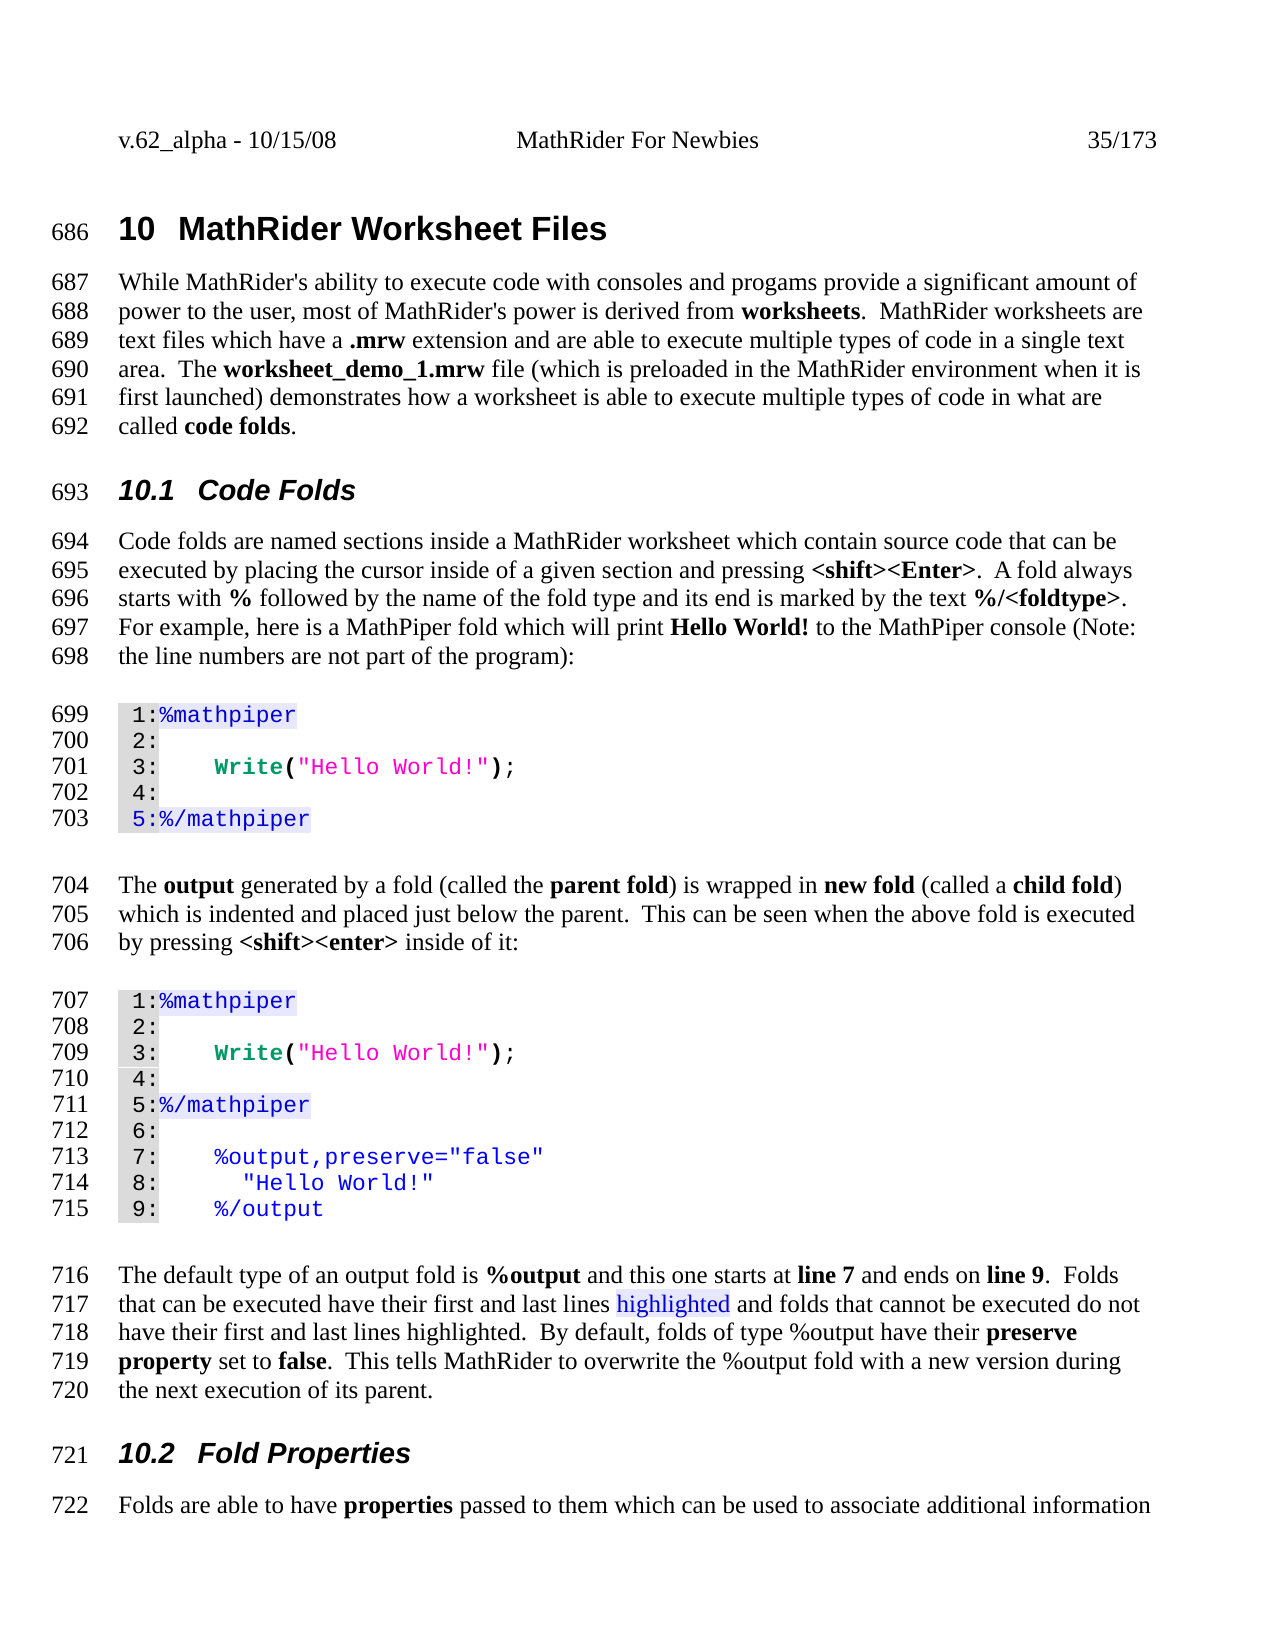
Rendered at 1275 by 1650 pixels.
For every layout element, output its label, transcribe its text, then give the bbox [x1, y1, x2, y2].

text 4: [118, 781, 1157, 807]
text While MathRider's ability to execute code with consoles and progams provide a significant amount of power to the user, most of MathRider's power is derived from worksheets. MathRider worksheets are text files which have a .mrw extension and are able to execute multiple types of code in a single text area. The worksheet_demo_1.mrw file (which is preloaded in the MathRider environment when it is first launched) demonstrates how a worksheet is able to execute multiple types of code in what are called code folds. [118, 267, 1157, 440]
text 9: %/output [118, 1197, 1157, 1223]
subtitle Code Folds [118, 472, 1157, 506]
text 3: Write("Hello World!"); [118, 1041, 1157, 1067]
subtitle Fold Properties [118, 1436, 1157, 1470]
text 6: [118, 1119, 1157, 1145]
text The output generated by a fold (called the parent fold) is wrapped in new fold (called a child fold) which is indented and placed just below the parent. This can be seen when the above fold is executed by pressing <shift><enter> inside of it: [118, 870, 1157, 956]
text The default type of an output fold is %output and this one starts at line 7 and ends on line 9. Folds that can be executed have their first and last lines highlighted and folds that cannot be executed do not have their first and last lines highlighted. By default, folds of type %output have their preserve property set to false. This tells MathRider to overwrite the %output fold with a new version during the next execution of its parent. [118, 1260, 1157, 1404]
text 5:%/mathpiper [118, 807, 1157, 833]
text 8: "Hello World!" [118, 1171, 1157, 1197]
text 3: Write("Hello World!"); [118, 755, 1157, 781]
text 4: [118, 1067, 1157, 1093]
text Code folds are named sections inside a MathRider worksheet which contain source code that can be executed by placing the cursor inside of a given section and pressing <shift><Enter>. A fold always starts with % followed by the name of the fold type and its end is marked by the text %/<foldtype>. For example, here is a MathPiper fold which will print Hello World! to the MathPiper console (Note: the line numbers are not part of the program): [118, 526, 1157, 670]
text Folds are able to have properties passed to them which can be used to associate additional information [118, 1490, 1157, 1518]
text 2: [118, 729, 1157, 755]
text 1:%mathpiper [118, 703, 1157, 729]
text 7: %output,preserve="false" [118, 1145, 1157, 1171]
subtitle MathRider Worksheet Files [118, 209, 1157, 247]
text 1:%mathpiper [118, 989, 1157, 1016]
text 5:%/mathpiper [118, 1093, 1157, 1119]
text 2: [118, 1016, 1157, 1041]
